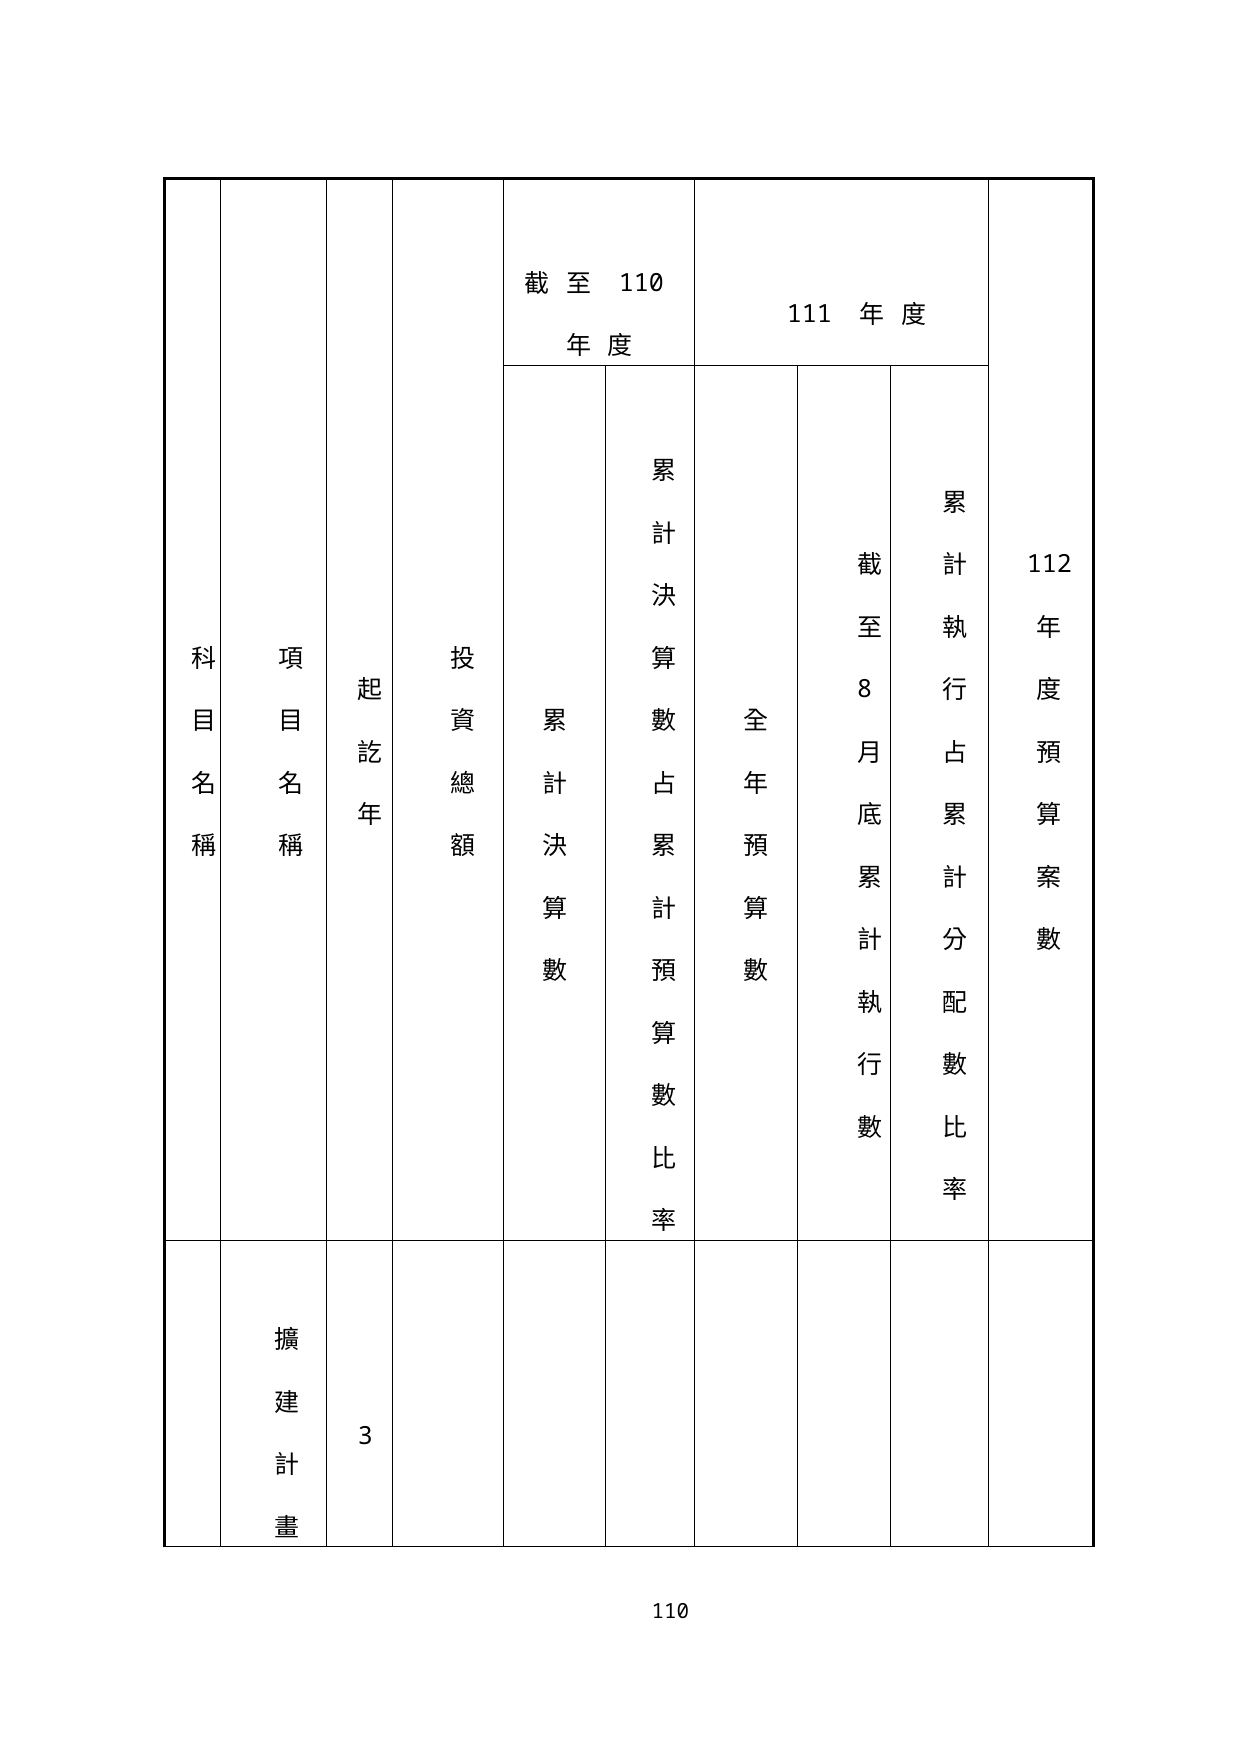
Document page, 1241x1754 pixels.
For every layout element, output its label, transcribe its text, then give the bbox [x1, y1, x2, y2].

table_header 112年度預算案數 [989, 180, 1092, 1240]
table_cell - [891, 1241, 988, 1546]
table_cell 全年預算數 [695, 366, 797, 1240]
table_cell [504, 1241, 605, 1546]
table_cell [393, 1241, 503, 1546]
table_header 截至110年度 [504, 180, 694, 365]
table_header 起訖年 [327, 180, 392, 1240]
table_header 111年度 [695, 180, 988, 365]
table_cell [166, 1241, 220, 1546]
table_cell 截至8月底累計執行數 [798, 366, 890, 1240]
table_header 項目名稱 [221, 180, 326, 1240]
table_cell 累計決算數 [504, 366, 605, 1240]
table_cell [606, 1241, 694, 1546]
table_cell - [798, 1241, 890, 1546]
table_cell [695, 1241, 797, 1546]
table_cell 3 [327, 1241, 392, 1546]
table_cell 擴建計畫 [221, 1241, 326, 1546]
table_header 科目名稱 [166, 180, 220, 1240]
table_cell 累計決算數占累計預算數比率 [606, 366, 694, 1240]
table_header 投資總額 [393, 180, 503, 1240]
table_cell [989, 1241, 1092, 1546]
table_cell 累計執行占累計分配數比率 [891, 366, 988, 1240]
